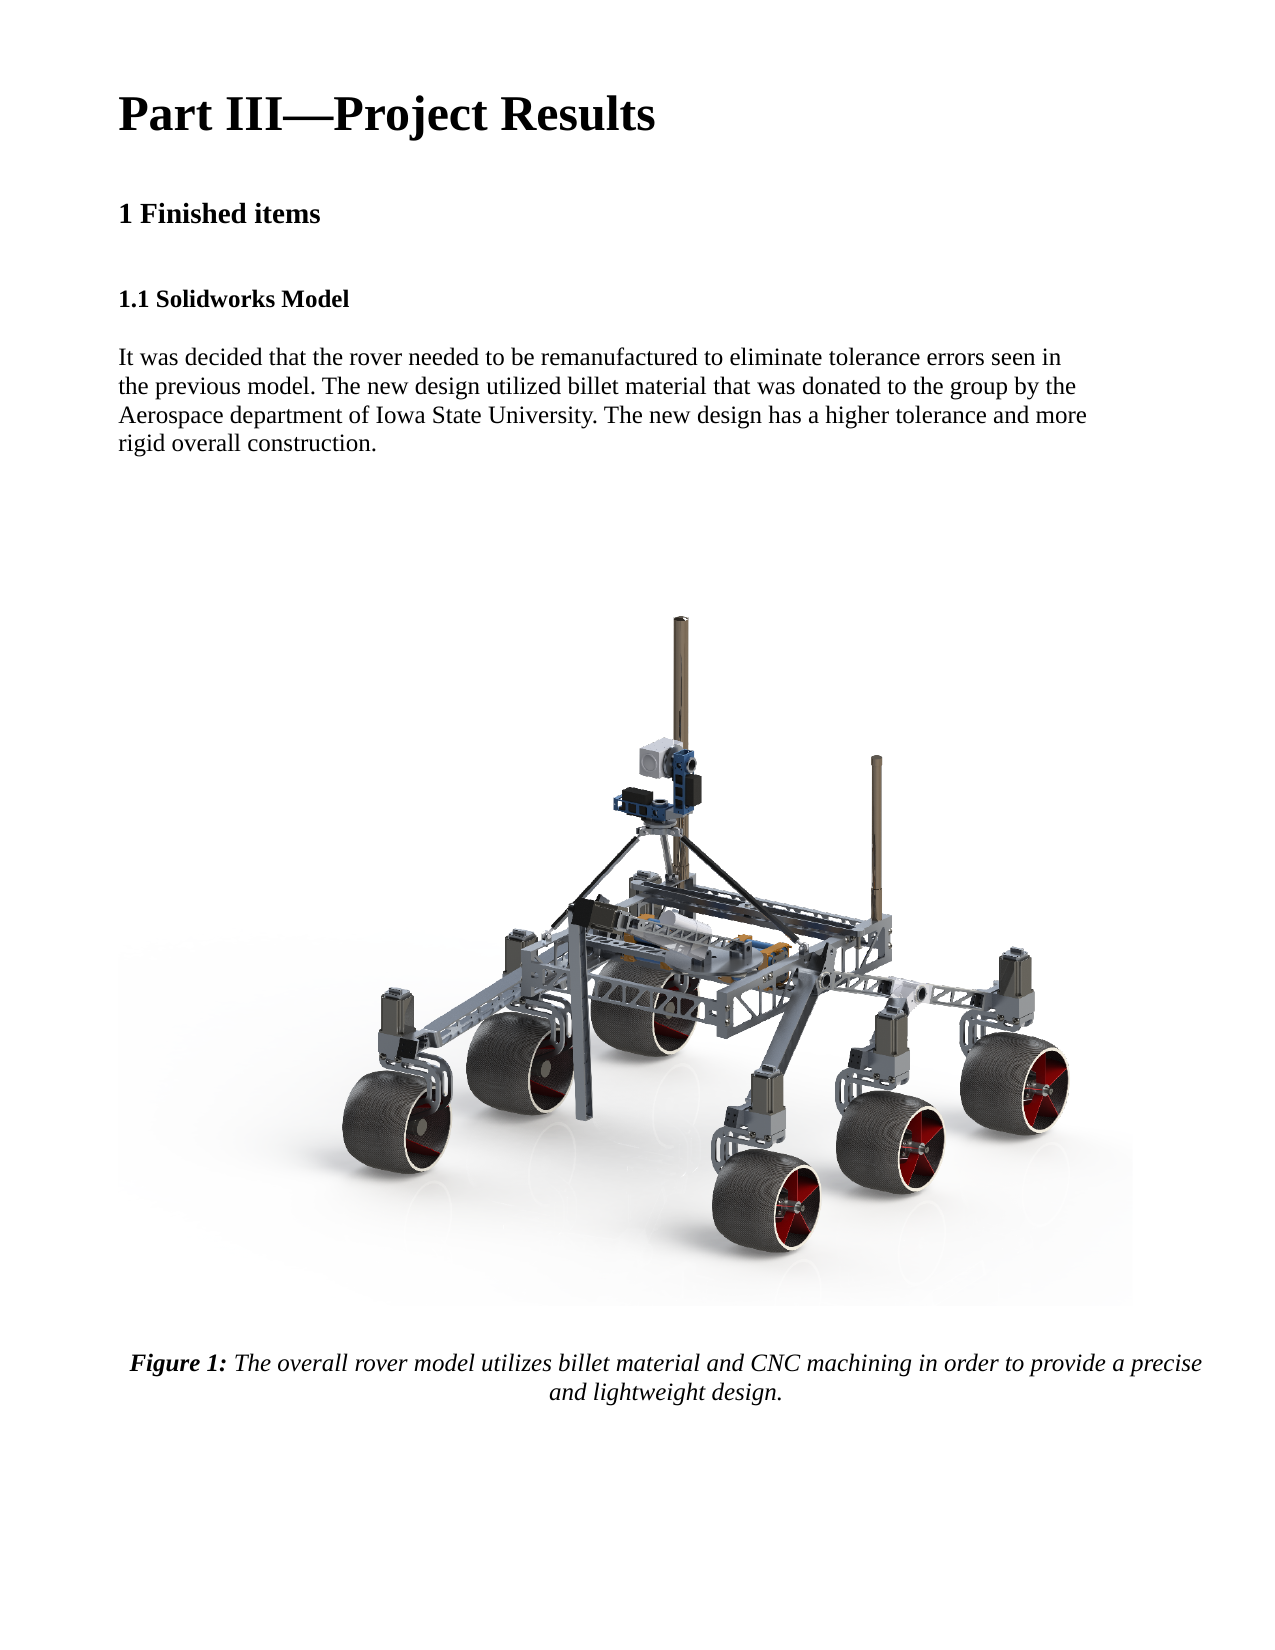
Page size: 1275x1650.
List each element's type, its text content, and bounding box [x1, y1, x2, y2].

text It was decided that the rover needed to be remanufactured to eliminate tolerance errors seen in the previous model. The new design utilized billet material that was donated to the group by the Aerospace department of Iowa State University. The new design has a higher tolerance and more rigid overall construction. [118, 342, 1093, 457]
subtitle 1 Finished items [118, 196, 1216, 229]
text Figure 1: The overall rover model utilizes billet material and CNC machining in order to provide a precise and lightweight design. [118, 1348, 1216, 1405]
subtitle 1.1 Solidworks Model [118, 284, 1216, 313]
subtitle Part III—Project Results [118, 84, 1216, 142]
